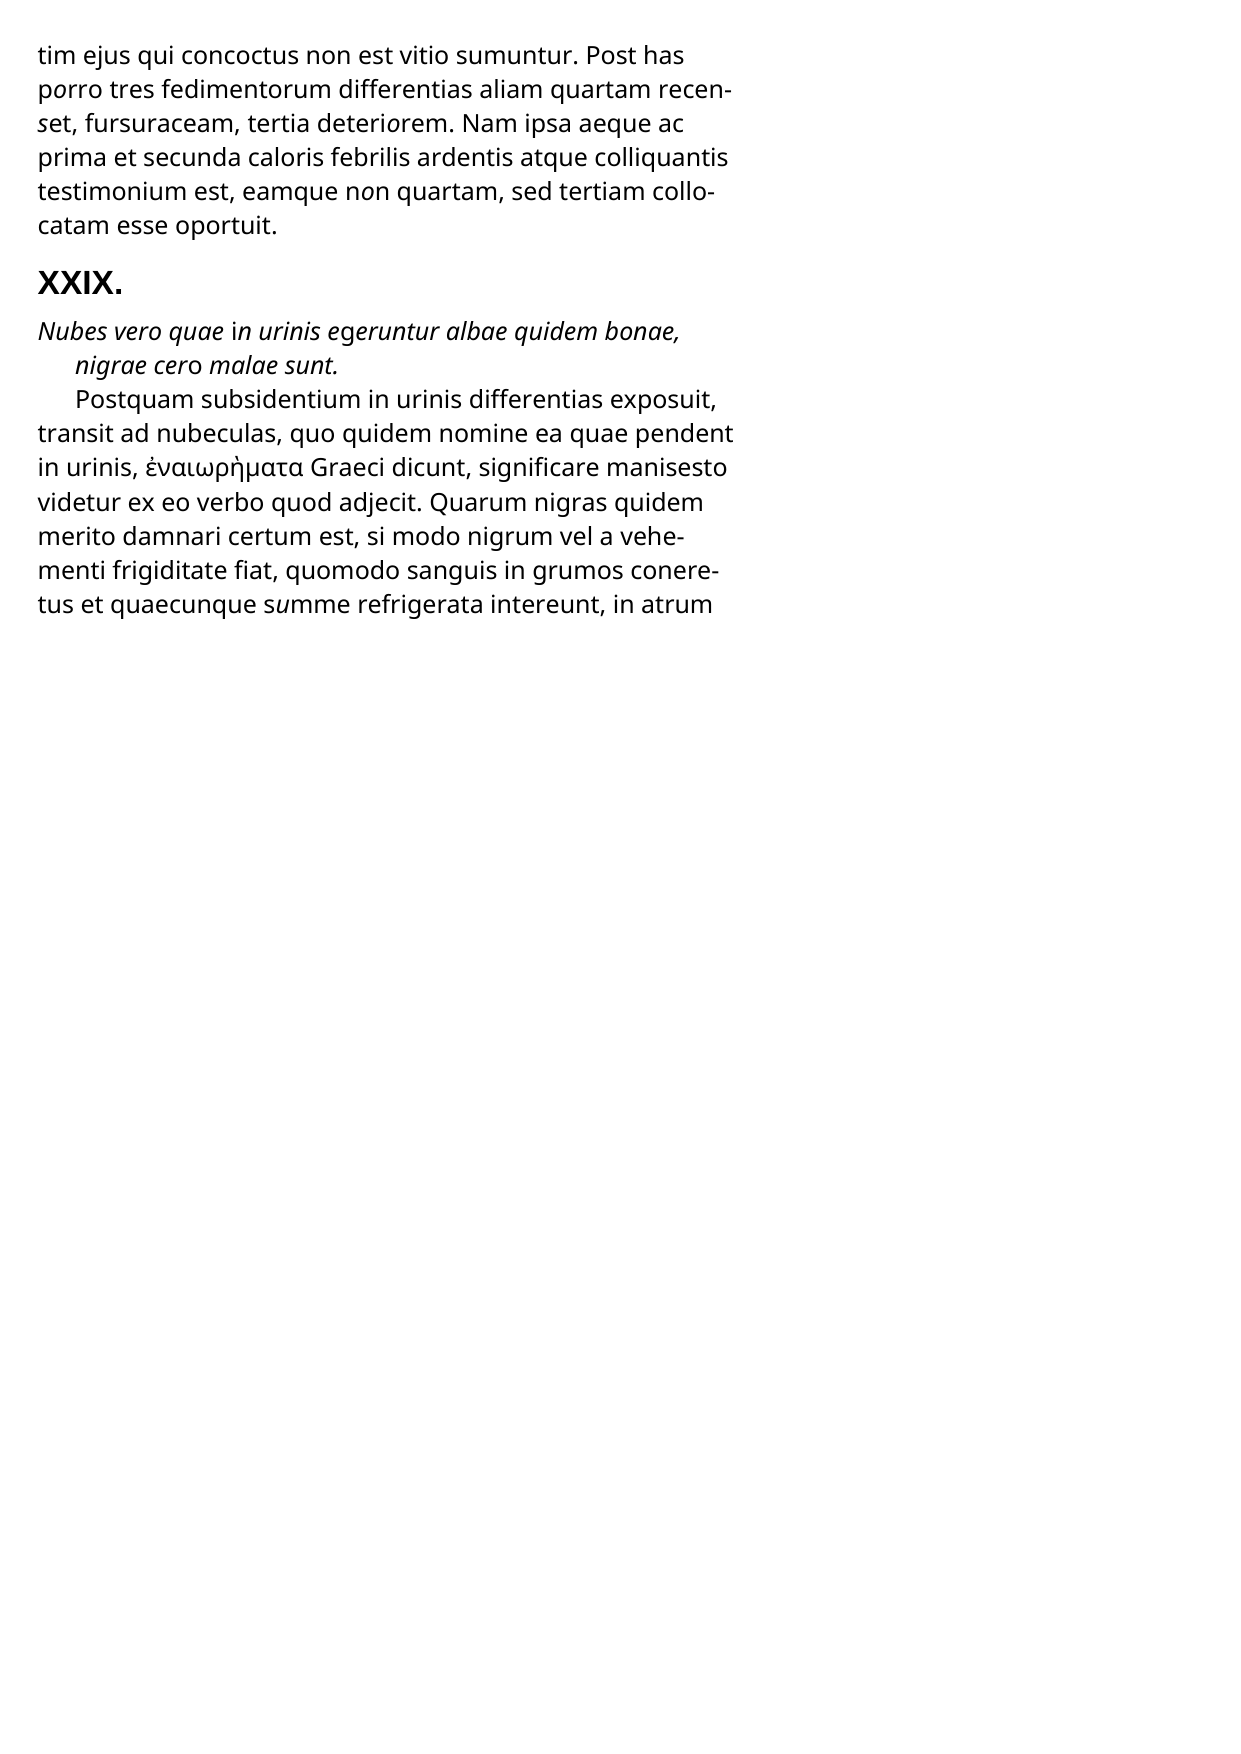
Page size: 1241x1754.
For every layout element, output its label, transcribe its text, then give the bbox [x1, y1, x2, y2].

text Nubes vero quae in urinis egeruntur albae quidem bonae, nigrae cero malae sunt. [37, 314, 1203, 382]
subtitle XXIX. [37, 263, 1203, 301]
text Postquam subsidentium in urinis differentias exposuit, transit ad nubeculas, quo quidem nomine ea quae pendent in urinis, ἐναιωρὴματα Graeci dicunt, significare manisesto videtur ex eo verbo quod adjecit. Quarum nigras quidem merito damnari certum est, si modo nigrum vel a vehe- menti frigiditate fiat, quomodo sanguis in grumos conere- tus et quaecunque summe refrigerata intereunt, in atrum [37, 382, 1203, 620]
text tim ejus qui concoctus non est vitio sumuntur. Post has porro tres fedimentorum differentias aliam quartam recen- set, fursuraceam, tertia deteriorem. Nam ipsa aeque ac prima et secunda caloris febrilis ardentis atque colliquantis testimonium est, eamque non quartam, sed tertiam collo- catam esse oportuit. [37, 37, 1203, 242]
